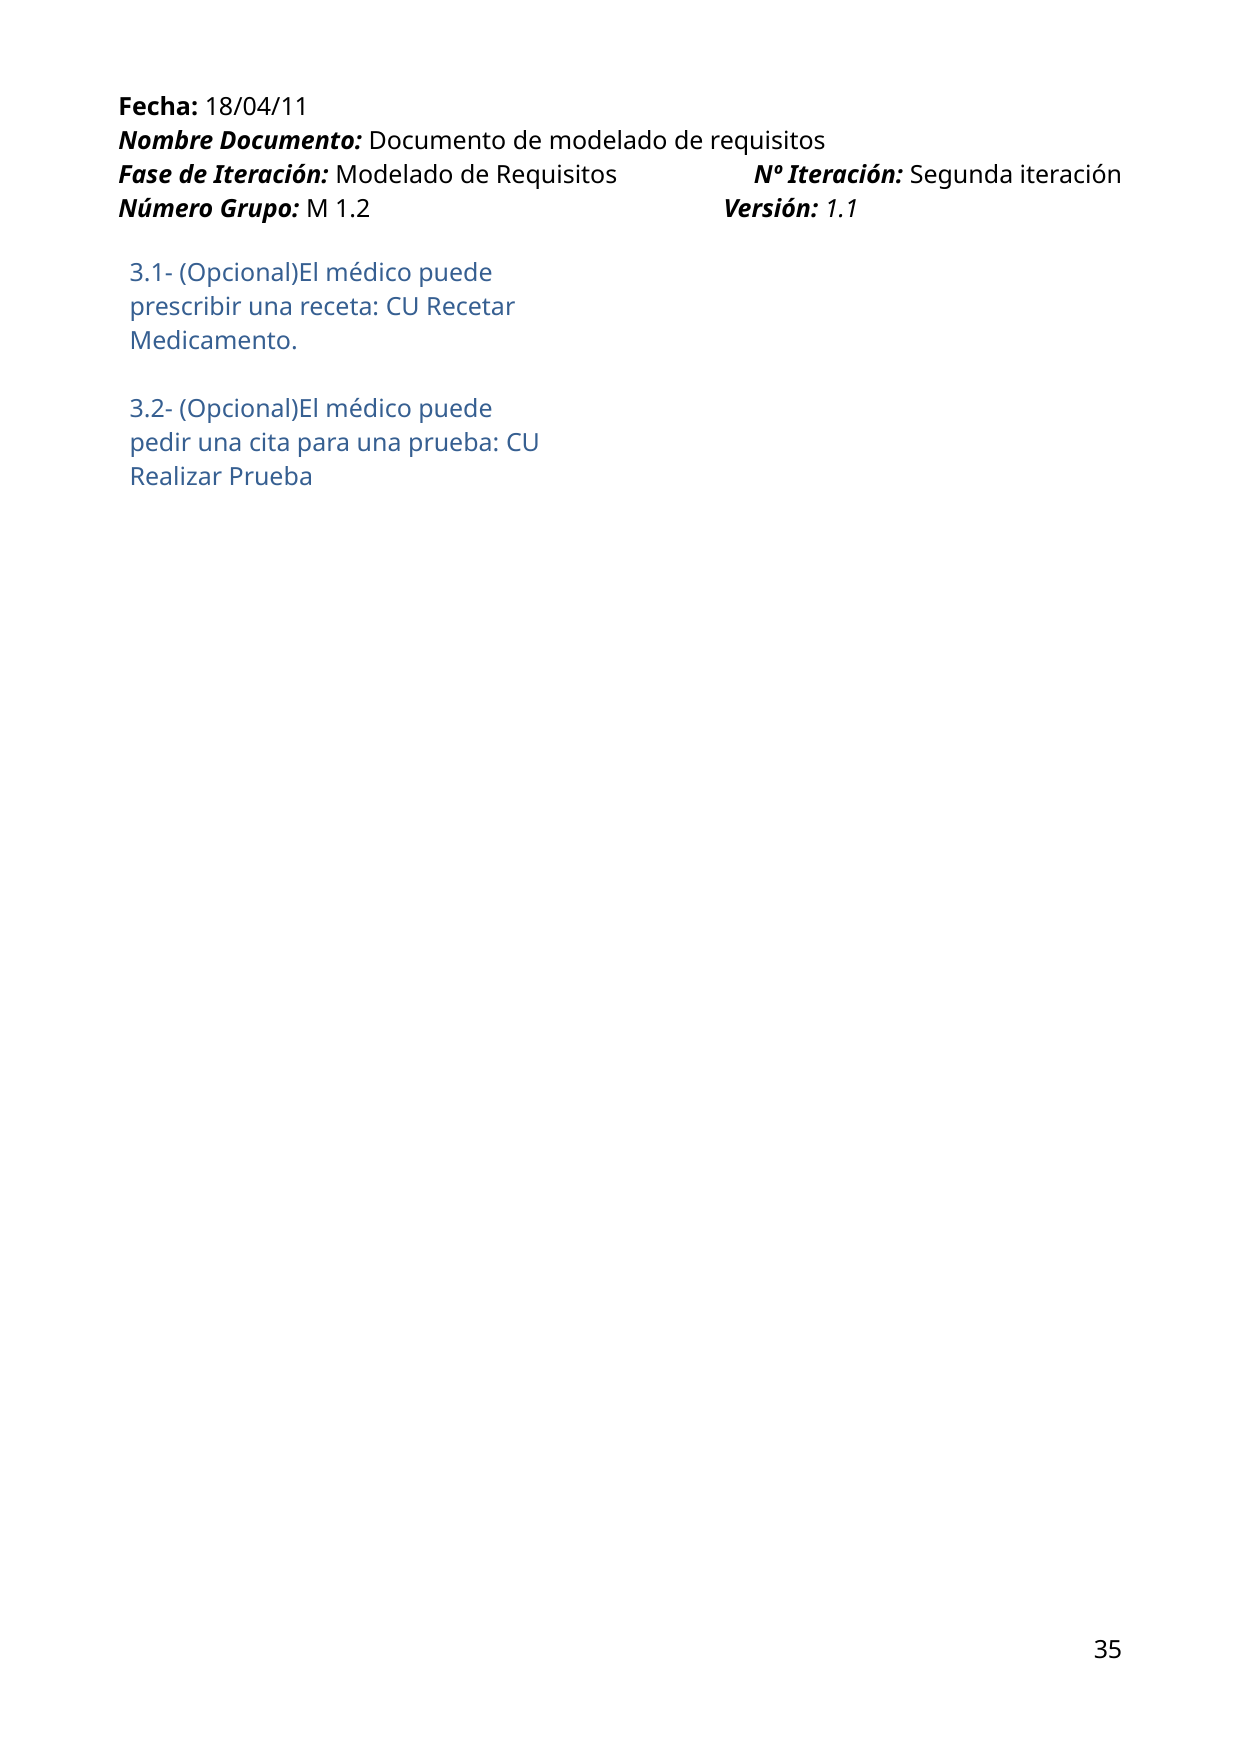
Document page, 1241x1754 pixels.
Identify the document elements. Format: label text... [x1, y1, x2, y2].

table_cell 3.2- (Opcional)El médico puede pedir una cita para una prueba: CU Realizar Prueba [118, 391, 562, 493]
table_cell 3.1- (Opcional)El médico puede prescribir una receta: CU Recetar Medicamento. [118, 254, 562, 391]
table_cell [563, 391, 1005, 493]
table_cell [563, 254, 1005, 391]
